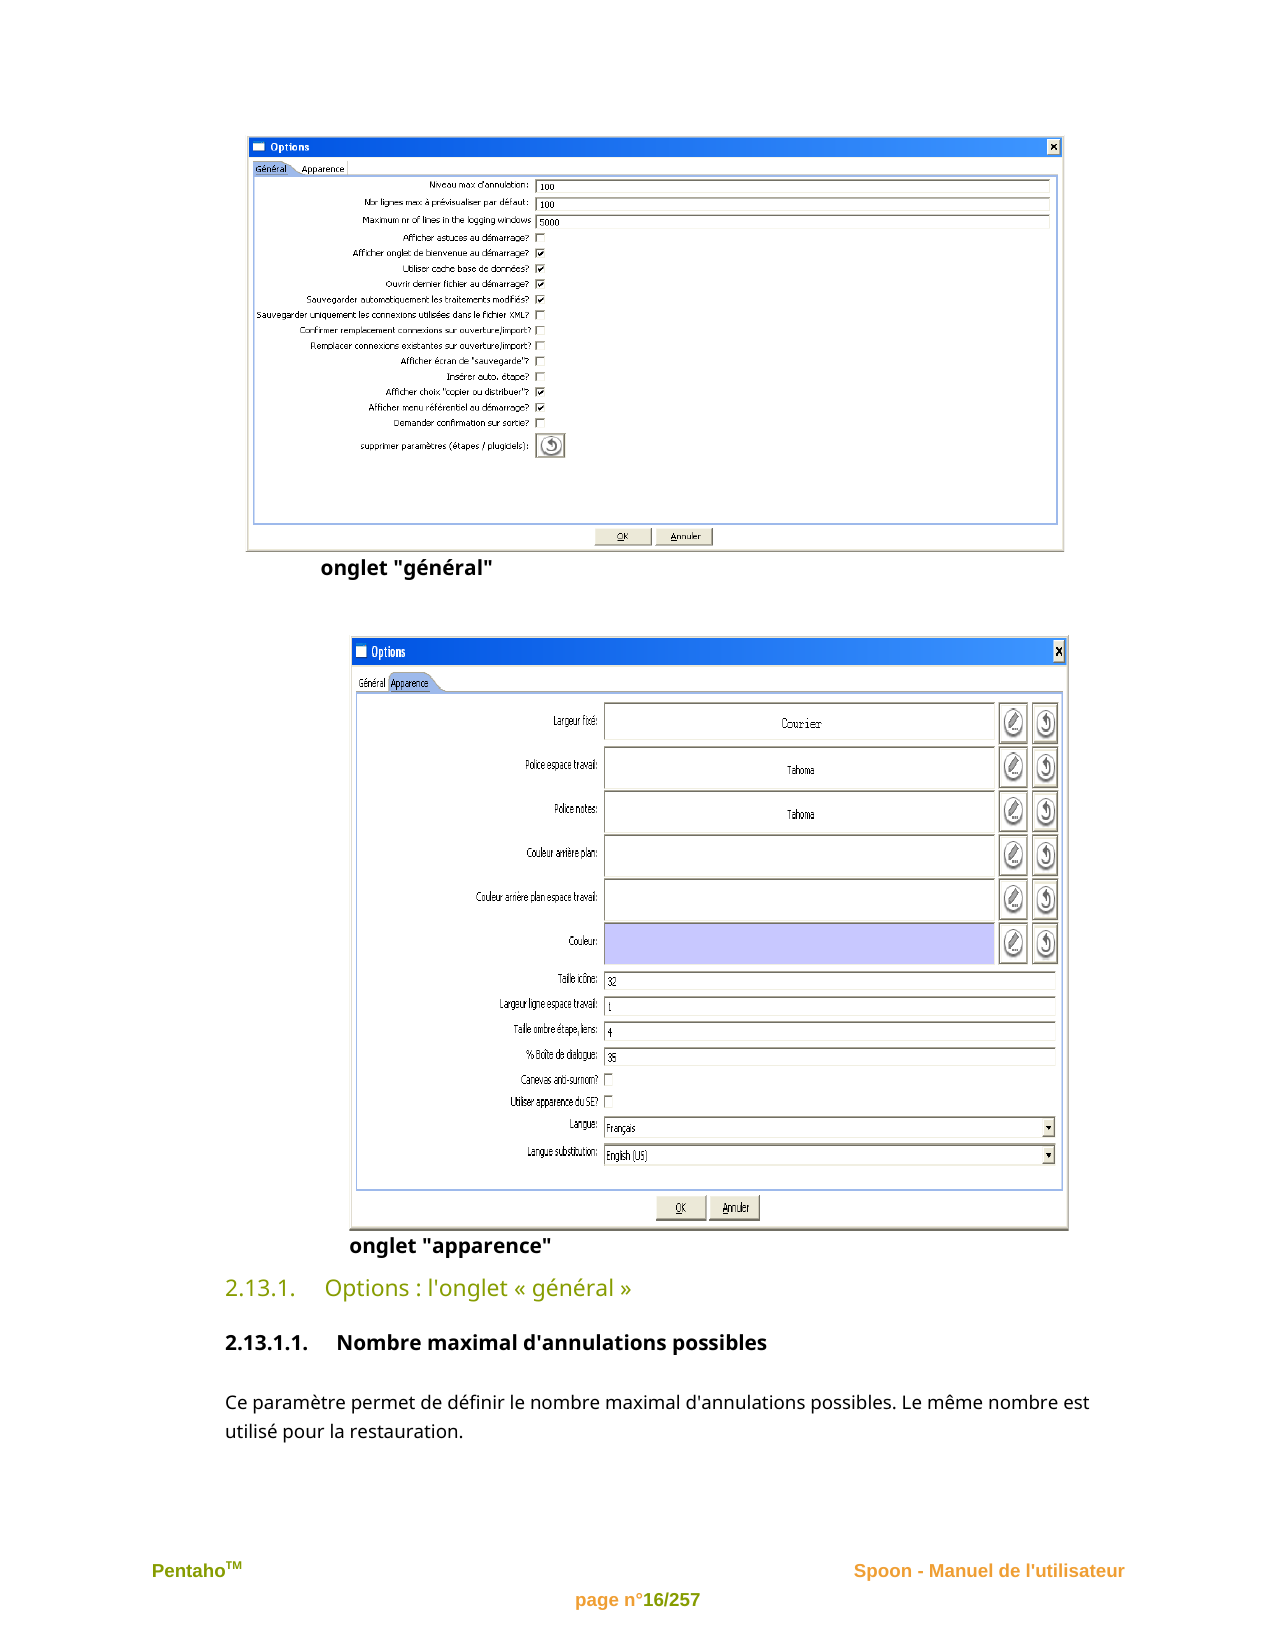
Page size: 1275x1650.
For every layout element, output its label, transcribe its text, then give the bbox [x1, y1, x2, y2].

text onglet "général" [320, 552, 1064, 581]
text onglet "apparence" [349, 1231, 1001, 1260]
subtitle Options : l'onglet « général » [225, 1231, 1125, 1302]
subtitle Nombre maximal d'annulations possibles [225, 1327, 1125, 1356]
picture [349, 635, 1069, 1231]
text Ce paramètre permet de définir le nombre maximal d'annulations possibles. Le même nombre est utilisé pour la restauration. [225, 1386, 1125, 1444]
picture [245, 135, 1065, 552]
